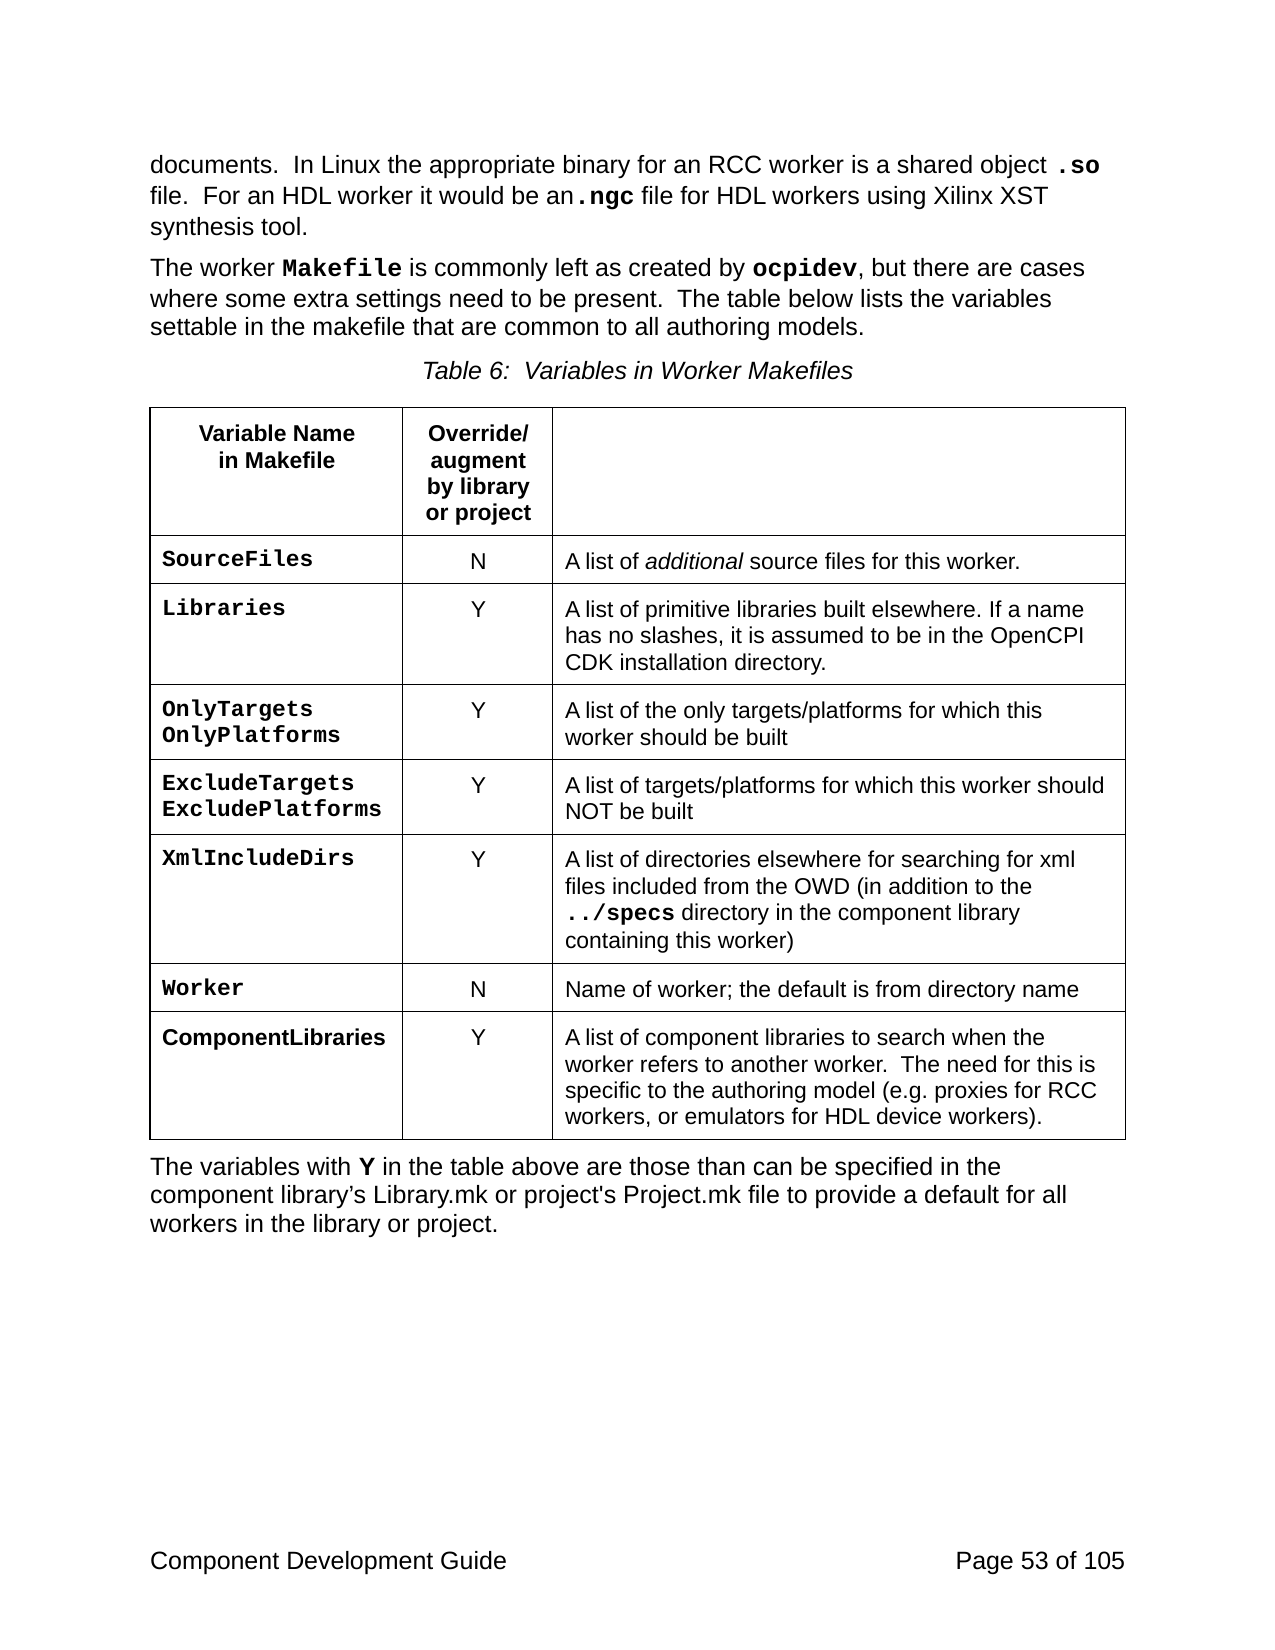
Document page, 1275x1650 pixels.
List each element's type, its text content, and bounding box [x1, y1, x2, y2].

text The worker Makefile is commonly left as created by ocpidev, but there are cases where some extra settings need to be present. The table below lists the variables settable in the makefile that are common to all authoring models. [150, 253, 1125, 341]
table_cell Y [403, 1012, 552, 1138]
table_cell Worker [151, 964, 402, 1011]
text documents. In Linux the appropriate binary for an RCC worker is a shared object .so file. For an HDL worker it would be an.ngc file for HDL workers using Xilinx XST synthesis tool. [150, 150, 1125, 241]
table_cell A list of targets/platforms for which this worker should NOT be built [553, 760, 1125, 833]
table_cell Y [403, 685, 552, 759]
table_header [553, 408, 1125, 535]
table_cell Y [403, 835, 552, 963]
table_header Variable Name in Makefile [151, 408, 402, 535]
table_cell SourceFiles [151, 536, 402, 583]
table_cell ComponentLibraries [151, 1012, 402, 1138]
table_cell A list of the only targets/platforms for which this worker should be built [553, 685, 1125, 759]
table_cell Name of worker; the default is from directory name [553, 964, 1125, 1011]
table_cell N [403, 536, 552, 583]
table_cell A list of directories elsewhere for searching for xml files included from the OWD (in addition to the ../specs directory in the component library containing this worker) [553, 835, 1125, 963]
text The variables with Y in the table above are those than can be specified in the component library’s Library.mk or project's Project.mk file to provide a default for all workers in the library or project. [150, 1152, 1125, 1238]
table_cell A list of additional source files for this worker. [553, 536, 1125, 583]
text Table 6: Variables in Worker Makefiles [150, 356, 1125, 385]
table_cell OnlyTargets OnlyPlatforms [151, 685, 402, 759]
table_cell Libraries [151, 584, 402, 684]
table_cell XmlIncludeDirs [151, 835, 402, 963]
table_cell Y [403, 584, 552, 684]
table_cell N [403, 964, 552, 1011]
table_cell ExcludeTargets ExcludePlatforms [151, 760, 402, 833]
table_header Override/ augment by library or project [403, 408, 552, 535]
table_cell A list of primitive libraries built elsewhere. If a name has no slashes, it is assumed to be in the OpenCPI CDK installation directory. [553, 584, 1125, 684]
table_cell A list of component libraries to search when the worker refers to another worker. The need for this is specific to the authoring model (e.g. proxies for RCC workers, or emulators for HDL device workers). [553, 1012, 1125, 1138]
table_cell Y [403, 760, 552, 833]
